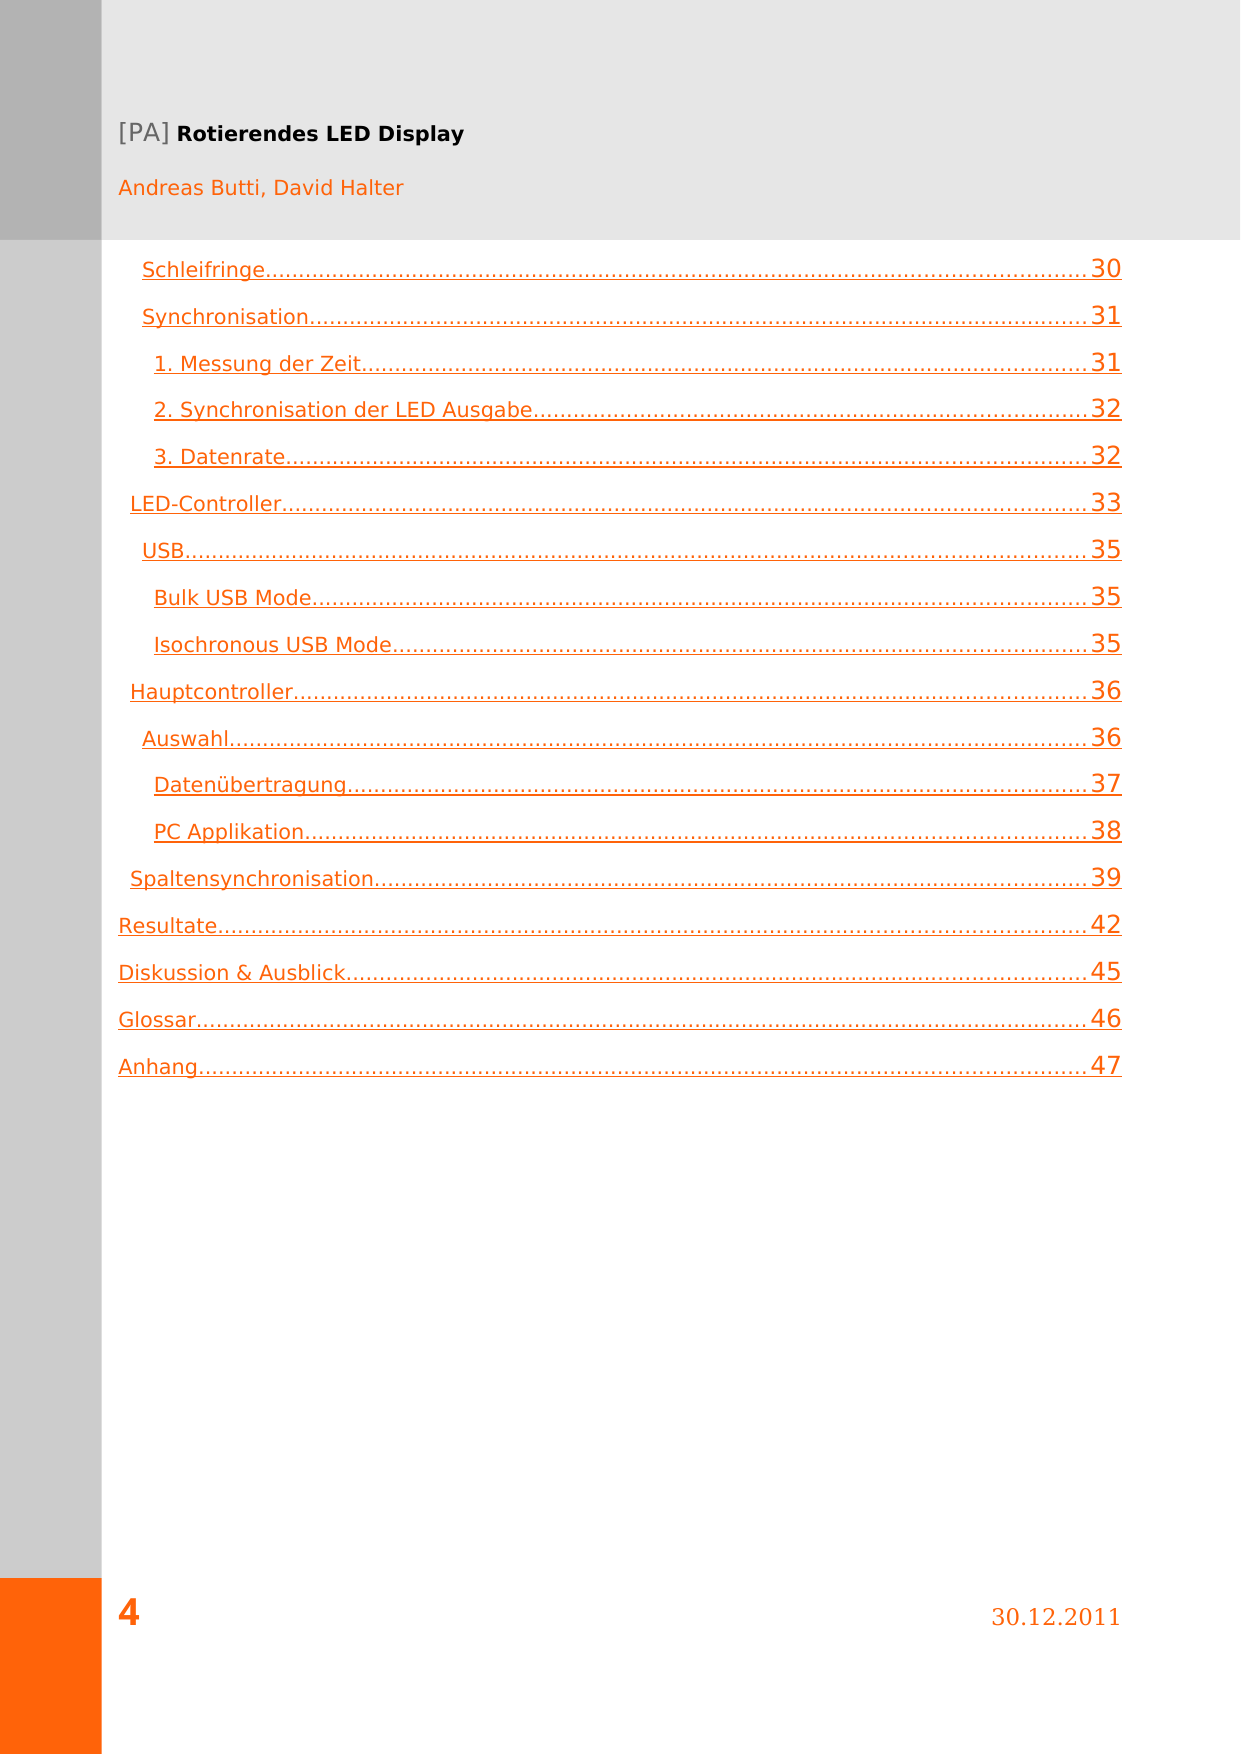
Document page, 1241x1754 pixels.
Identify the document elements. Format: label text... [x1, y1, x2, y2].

text Isochronous USB Mode 35 [153, 629, 1122, 654]
text PC Applikation 38 [153, 816, 1122, 841]
text Spaltensynchronisation 39 [130, 863, 1122, 888]
text [153, 420, 1122, 424]
text Synchronisation 31 [142, 301, 1122, 326]
text LED-Controller 33 [130, 488, 1122, 513]
text 3. Datenrate 32 [153, 441, 1122, 466]
text [153, 842, 1122, 846]
text Datenübertragung 37 [153, 769, 1122, 794]
text 1. Messung der Zeit 31 [153, 348, 1122, 373]
text Diskussion & Ausblick 45 [118, 957, 1122, 982]
text Anhang 47 [118, 1051, 1122, 1076]
text [153, 795, 1122, 799]
text Hauptcontroller 36 [130, 676, 1122, 701]
text Glossar 46 [118, 1004, 1122, 1029]
text Bulk USB Mode 35 [153, 582, 1122, 607]
text Auswahl 36 [142, 723, 1122, 748]
text 2. Synchronisation der LED Ausgabe 32 [153, 394, 1122, 419]
text Schleifringe 30 [142, 254, 1122, 279]
text [153, 467, 1122, 471]
text USB 35 [142, 535, 1122, 560]
text Resultate 42 [118, 910, 1122, 935]
